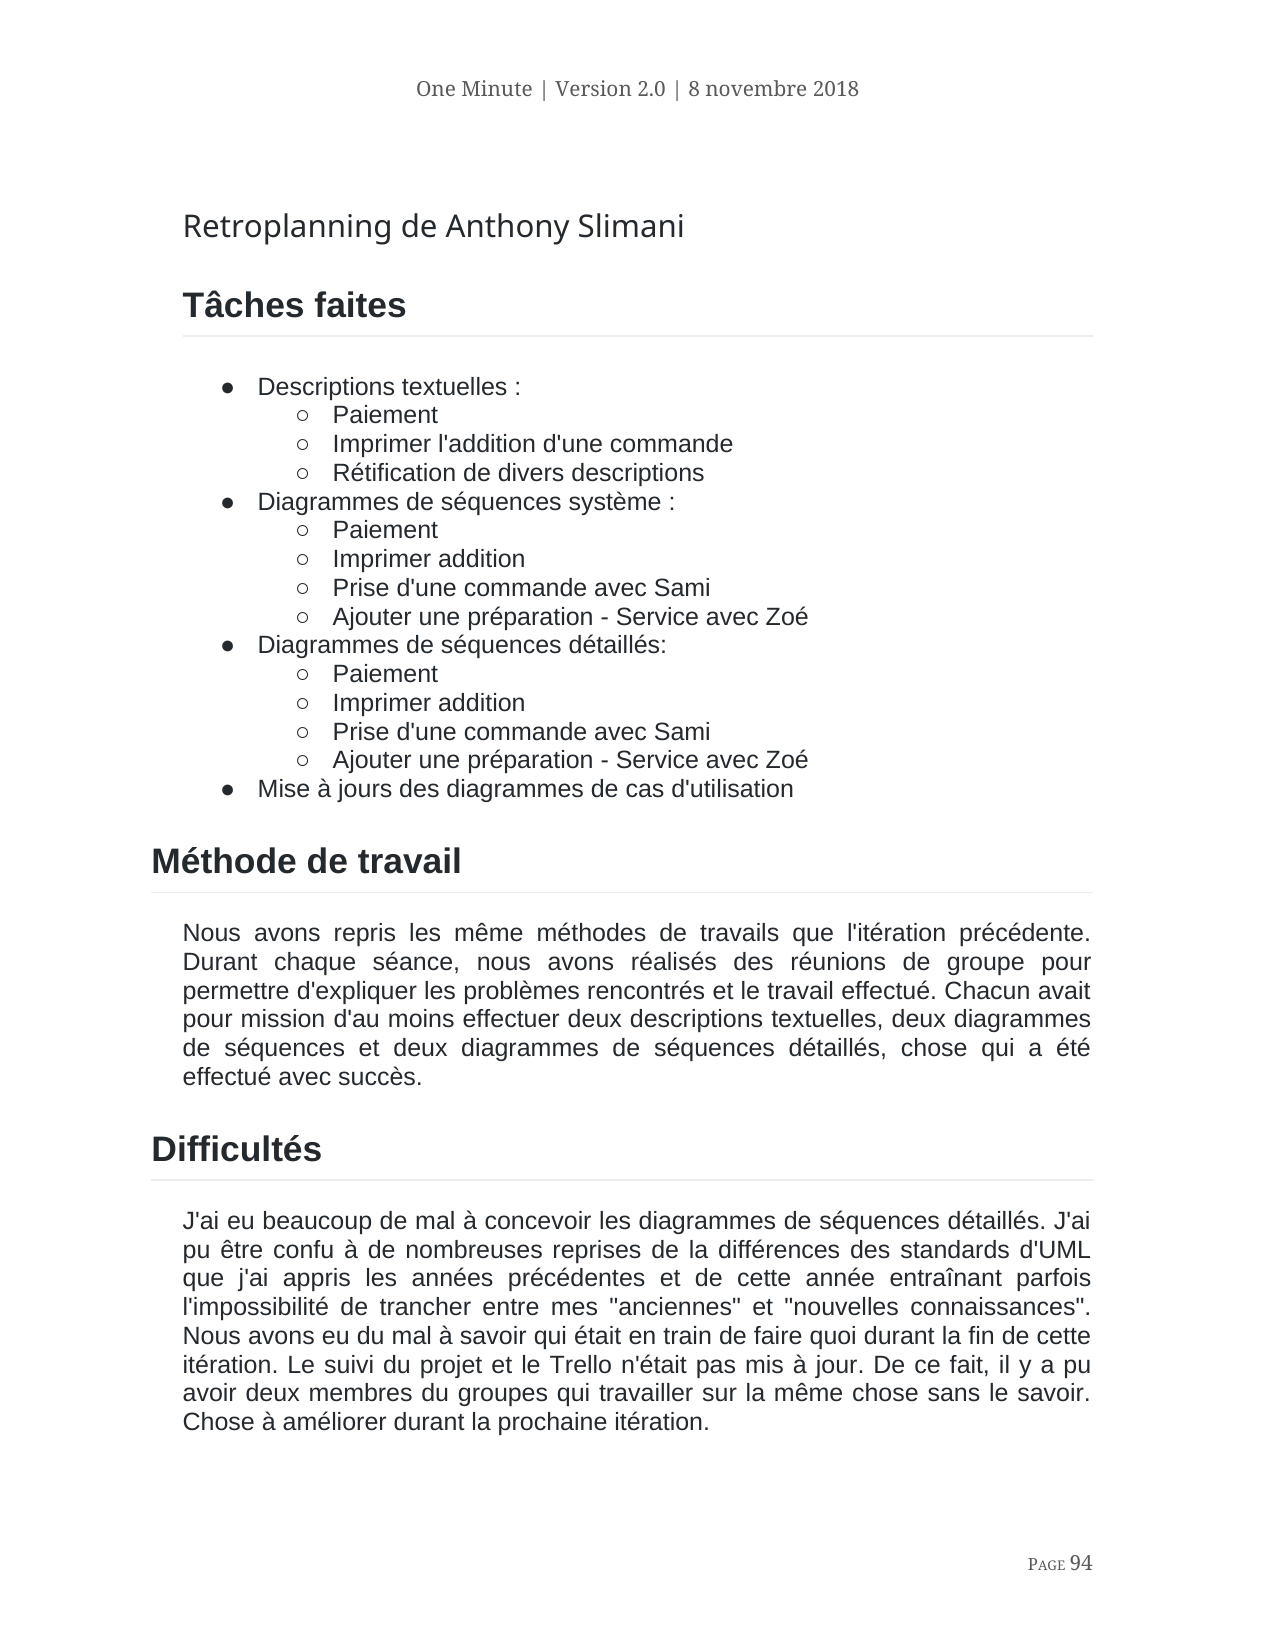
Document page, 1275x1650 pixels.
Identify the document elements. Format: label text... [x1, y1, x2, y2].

list Paiement [295, 515, 1093, 544]
list Paiement [295, 659, 1093, 688]
list Diagrammes de séquences détaillés: [220, 630, 1093, 659]
list Mise à jours des diagrammes de cas d'utilisation [220, 774, 1093, 803]
list Ajouter une préparation - Service avec Zoé [295, 602, 1093, 630]
list Prise d'une commande avec Sami [295, 573, 1093, 602]
subtitle Tâches faites [182, 284, 1093, 337]
subtitle Retroplanning de Anthony Slimani [182, 204, 1093, 246]
list Ajouter une préparation - Service avec Zoé [295, 745, 1093, 774]
list Paiement [295, 400, 1093, 429]
text Nous avons repris les même méthodes de travails que l'itération précédente. Durant chaque séance, nous avons réalisés des réunions de groupe pour permettre d'expliquer les problèmes rencontrés et le travail effectué. Chacun avait pour mission d'au moins effectuer deux descriptions textuelles, deux diagrammes de séquences et deux diagrammes de séquences détaillés, chose qui a été effectué avec succès. [182, 918, 1093, 1091]
list Imprimer l'addition d'une commande [295, 429, 1093, 458]
list Descriptions textuelles : [220, 372, 1093, 400]
list Diagrammes de séquences système : [220, 487, 1093, 515]
text J'ai eu beaucoup de mal à concevoir les diagrammes de séquences détaillés. J'ai pu être confu à de nombreuses reprises de la différences des standards d'UML que j'ai appris les années précédentes et de cette année entraînant parfois l'impossibilité de trancher entre mes "anciennes" et "nouvelles connaissances". Nous avons eu du mal à savoir qui était en train de faire quoi durant la fin de cette itération. Le suivi du projet et le Trello n'était pas mis à jour. De ce fait, il y a pu avoir deux membres du groupes qui travailler sur la même chose sans le savoir. Chose à améliorer durant la prochaine itération. [182, 1206, 1093, 1436]
list Imprimer addition [295, 544, 1093, 573]
subtitle Méthode de travail [151, 840, 1093, 892]
subtitle Difficultés [151, 1128, 1093, 1179]
list Prise d'une commande avec Sami [295, 717, 1093, 745]
list Imprimer addition [295, 688, 1093, 717]
list Rétification de divers descriptions [295, 458, 1093, 487]
